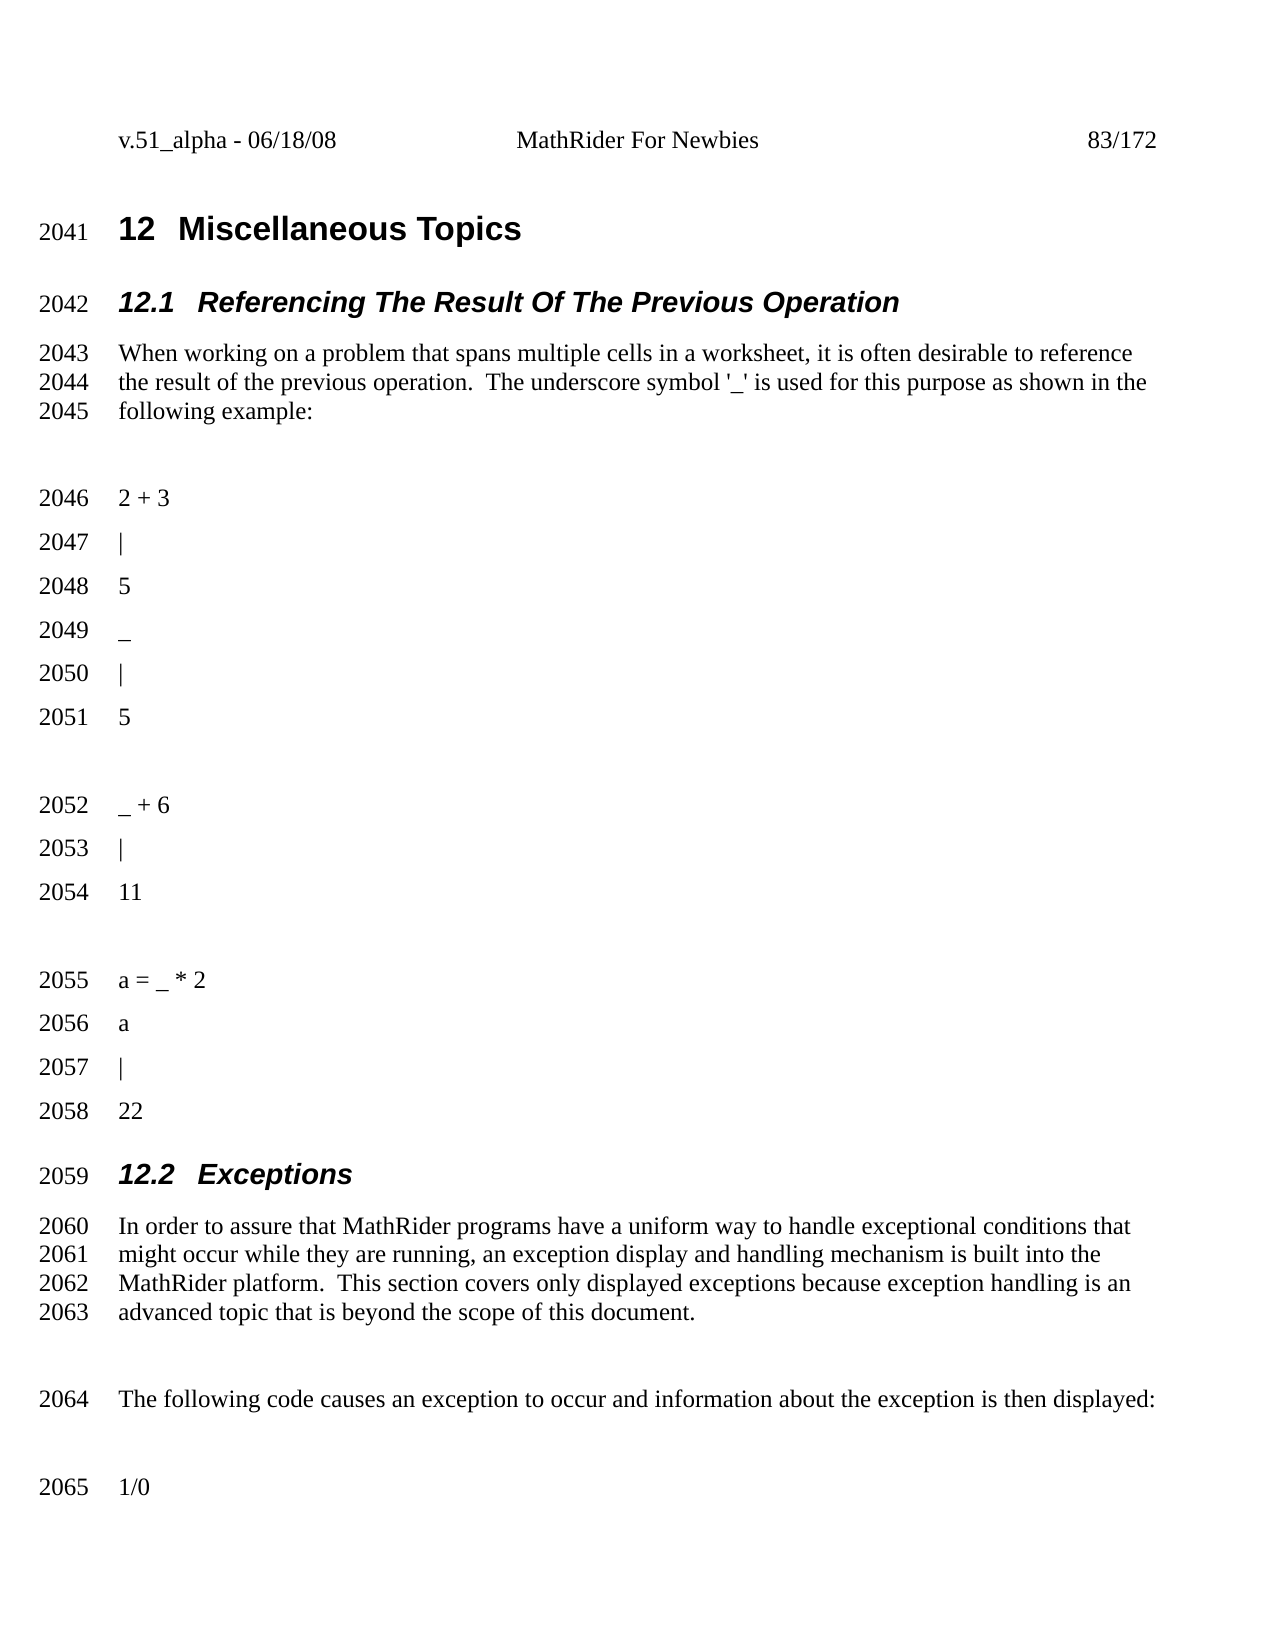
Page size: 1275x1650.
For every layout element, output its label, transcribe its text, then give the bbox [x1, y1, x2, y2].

text 5 [118, 702, 1157, 731]
text 2 + 3 [118, 483, 1157, 512]
text 1/0 [118, 1472, 1157, 1501]
text | [118, 658, 1157, 687]
text 5 [118, 571, 1157, 600]
text a [118, 1008, 1157, 1037]
text _ [118, 615, 1157, 643]
text a = _ * 2 [118, 965, 1157, 993]
subtitle Referencing The Result Of The Previous Operation [118, 285, 1157, 318]
text In order to assure that MathRider programs have a uniform way to handle exceptional conditions that might occur while they are running, an exception display and handling mechanism is built into the MathRider platform. This section covers only displayed exceptions because exception handling is an advanced topic that is beyond the scope of this document. [118, 1211, 1157, 1326]
text | [118, 833, 1157, 862]
text The following code causes an exception to occur and information about the exception is then displayed: [118, 1384, 1157, 1413]
text | [118, 1052, 1157, 1081]
text _ + 6 [118, 790, 1157, 818]
text | [118, 527, 1157, 556]
text 22 [118, 1096, 1157, 1125]
subtitle Exceptions [118, 1157, 1157, 1191]
text 11 [118, 877, 1157, 906]
subtitle Miscellaneous Topics [118, 209, 1157, 247]
text When working on a problem that spans multiple cells in a worksheet, it is often desirable to reference the result of the previous operation. The underscore symbol '_' is used for this purpose as shown in the following example: [118, 338, 1157, 425]
